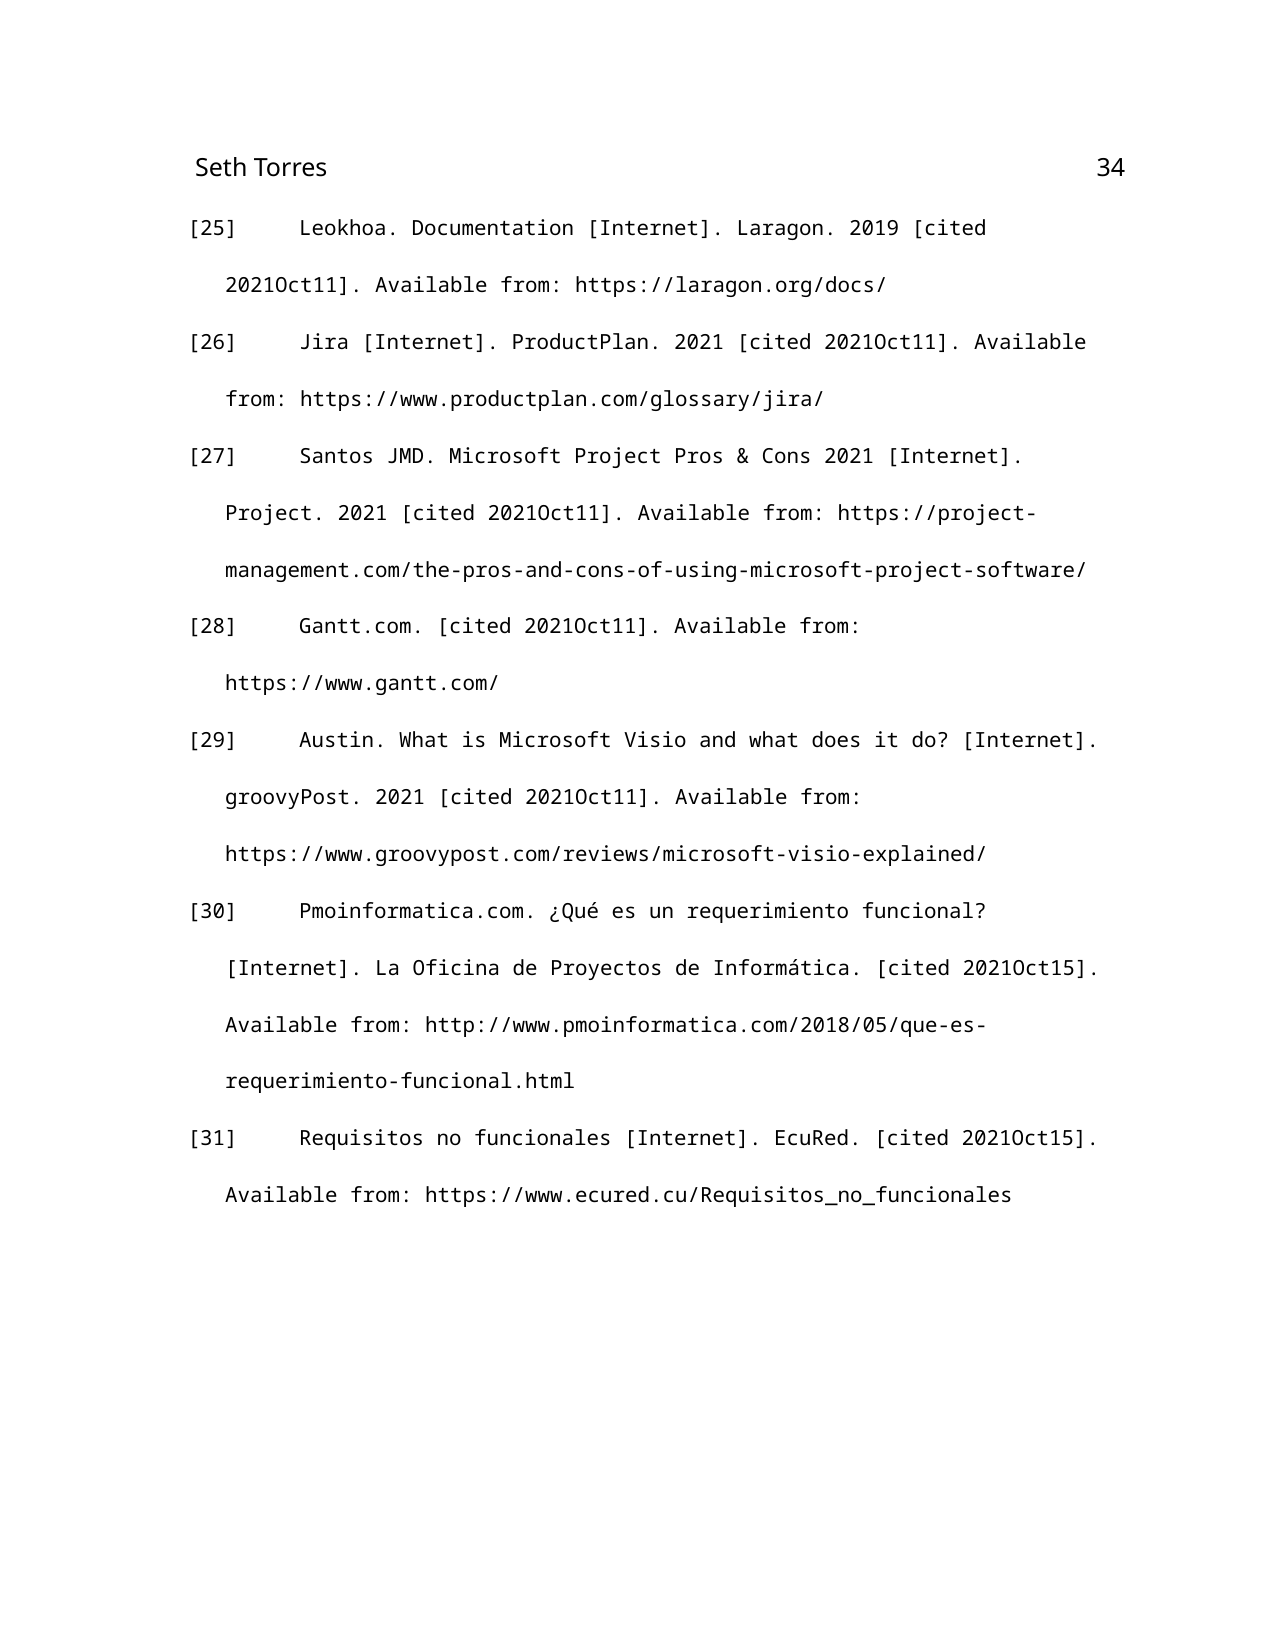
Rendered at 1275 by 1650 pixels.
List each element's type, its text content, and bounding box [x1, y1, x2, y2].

list Pmoinformatica.com. ¿Qué es un requerimiento funcional? [Internet]. La Oficina de Proyectos de Informática. [cited 2021Oct15]. Available from: http://www.pmoinformatica.com/2018/05/que-es-requerimiento-funcional.html [187, 896, 1125, 1095]
list Santos JMD. Microsoft Project Pros & Cons 2021 [Internet]. Project. 2021 [cited 2021Oct11]. Available from: https://project-management.com/the-pros-and-cons-of-using-microsoft-project-software/ [187, 441, 1125, 583]
list Austin. What is Microsoft Visio and what does it do? [Internet]. groovyPost. 2021 [cited 2021Oct11]. Available from: https://www.groovypost.com/reviews/microsoft-visio-explained/ [187, 725, 1125, 868]
list Requisitos no funcionales [Internet]. EcuRed. [cited 2021Oct15]. Available from: https://www.ecured.cu/Requisitos_no_funcionales [187, 1123, 1125, 1209]
list Jira [Internet]. ProductPlan. 2021 [cited 2021Oct11]. Available from: https://www.productplan.com/glossary/jira/ [187, 327, 1125, 413]
list Leokhoa. Documentation [Internet]. Laragon. 2019 [cited 2021Oct11]. Available from: https://laragon.org/docs/ [187, 213, 1125, 299]
list Gantt.com. [cited 2021Oct11]. Available from: https://www.gantt.com/ [187, 612, 1125, 697]
